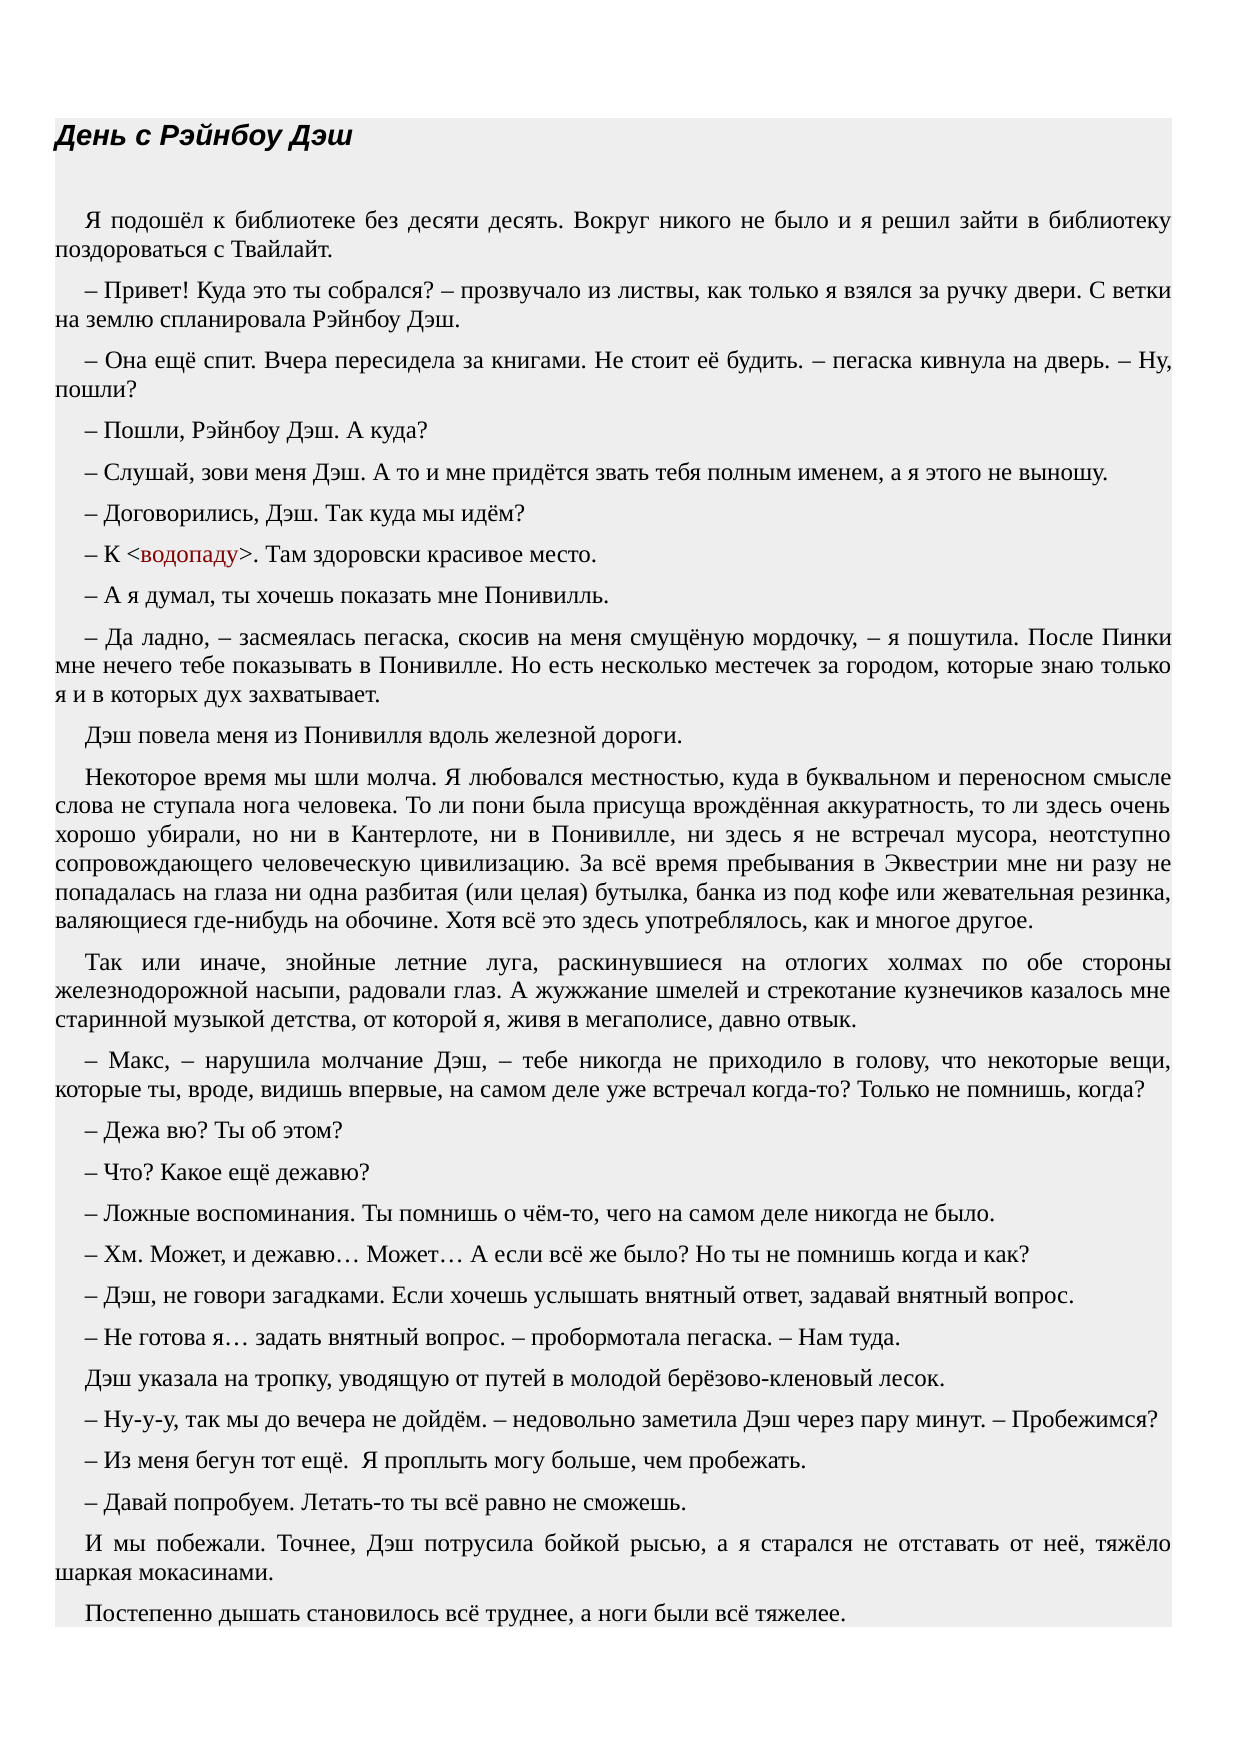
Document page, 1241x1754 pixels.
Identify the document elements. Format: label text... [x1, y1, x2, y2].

text И мы побежали. Точнее, Дэш потрусила бойкой рысью, а я старался не отставать от неё, тяжёло шаркая мокасинами. [55, 1528, 1172, 1585]
text – Давай попробуем. Летать-то ты всё равно не сможешь. [55, 1487, 1172, 1515]
text Постепенно дышать становилось всё труднее, а ноги были всё тяжелее. [55, 1598, 1172, 1627]
text Дэш повела меня из Понивилля вдоль железной дороги. [55, 720, 1172, 749]
text – Макс, – нарушила молчание Дэш, – тебе никогда не приходило в голову, что некоторые вещи, которые ты, вроде, видишь впервые, на самом деле уже встречал когда-то? Только не помнишь, когда? [55, 1045, 1172, 1103]
text – Привет! Куда это ты собрался? – прозвучало из листвы, как только я взялся за ручку двери. С ветки на землю спланировала Рэйнбоу Дэш. [55, 275, 1172, 333]
text – Слушай, зови меня Дэш. А то и мне придётся звать тебя полным именем, а я этого не выношу. [55, 457, 1172, 485]
text Некоторое время мы шли молча. Я любовался местностью, куда в буквальном и переносном смысле слова не ступала нога человека. То ли пони была присуща врождённая аккуратность, то ли здесь очень хорошо убирали, но ни в Кантерлоте, ни в Понивилле, ни здесь я не встречал мусора, неотступно сопровождающего человеческую цивилизацию. За всё время пребывания в Эквестрии мне ни разу не попадалась на глаза ни одна разбитая (или целая) бутылка, банка из под кофе или жевательная резинка, валяющиеся где-нибудь на обочине. Хотя всё это здесь употреблялось, как и многое другое. [55, 762, 1172, 934]
text – Пошли, Рэйнбоу Дэш. А куда? [55, 415, 1172, 444]
text – Что? Какое ещё дежавю? [55, 1157, 1172, 1185]
text – А я думал, ты хочешь показать мне Понивилль. [55, 580, 1172, 609]
text Дэш указала на тропку, уводящую от путей в молодой берёзово-кленовый лесок. [55, 1363, 1172, 1392]
text – Дэш, не говори загадками. Если хочешь услышать внятный ответ, задавай внятный вопрос. [55, 1280, 1172, 1309]
text – Да ладно, – засмеялась пегаска, скосив на меня смущёную мордочку, – я пошутила. После Пинки мне нечего тебе показывать в Понивилле. Но есть несколько местечек за городом, которые знаю только я и в которых дух захватывает. [55, 622, 1172, 708]
text – Ну-у-у, так мы до вечера не дойдём. – недовольно заметила Дэш через пару минут. – Пробежимся? [55, 1404, 1172, 1433]
text Так или иначе, знойные летние луга, раскинувшиеся на отлогих холмах по обе стороны железнодорожной насыпи, радовали глаз. А жужжание шмелей и стрекотание кузнечиков казалось мне старинной музыкой детства, от которой я, живя в мегаполисе, давно отвык. [55, 947, 1172, 1033]
text – Хм. Может, и дежавю… Может… А если всё же было? Но ты не помнишь когда и как? [55, 1239, 1172, 1268]
text Я подошёл к библиотеке без десяти десять. Вокруг никого не было и я решил зайти в библиотеку поздороваться с Твайлайт. [55, 205, 1172, 263]
subtitle День с Рэйнбоу Дэш [55, 118, 1172, 152]
text – Не готова я… задать внятный вопрос. – пробормотала пегаска. – Нам туда. [55, 1322, 1172, 1350]
text – Договорились, Дэш. Так куда мы идём? [55, 498, 1172, 527]
text – Она ещё спит. Вчера пересидела за книгами. Не стоит её будить. – пегаска кивнула на дверь. – Ну, пошли? [55, 345, 1172, 403]
text – Дежа вю? Ты об этом? [55, 1115, 1172, 1144]
text – Ложные воспоминания. Ты помнишь о чём-то, чего на самом деле никогда не было. [55, 1198, 1172, 1227]
text – Из меня бегун тот ещё. Я проплыть могу больше, чем пробежать. [55, 1445, 1172, 1474]
text – К <водопаду>. Там здоровски красивое место. [55, 539, 1172, 568]
